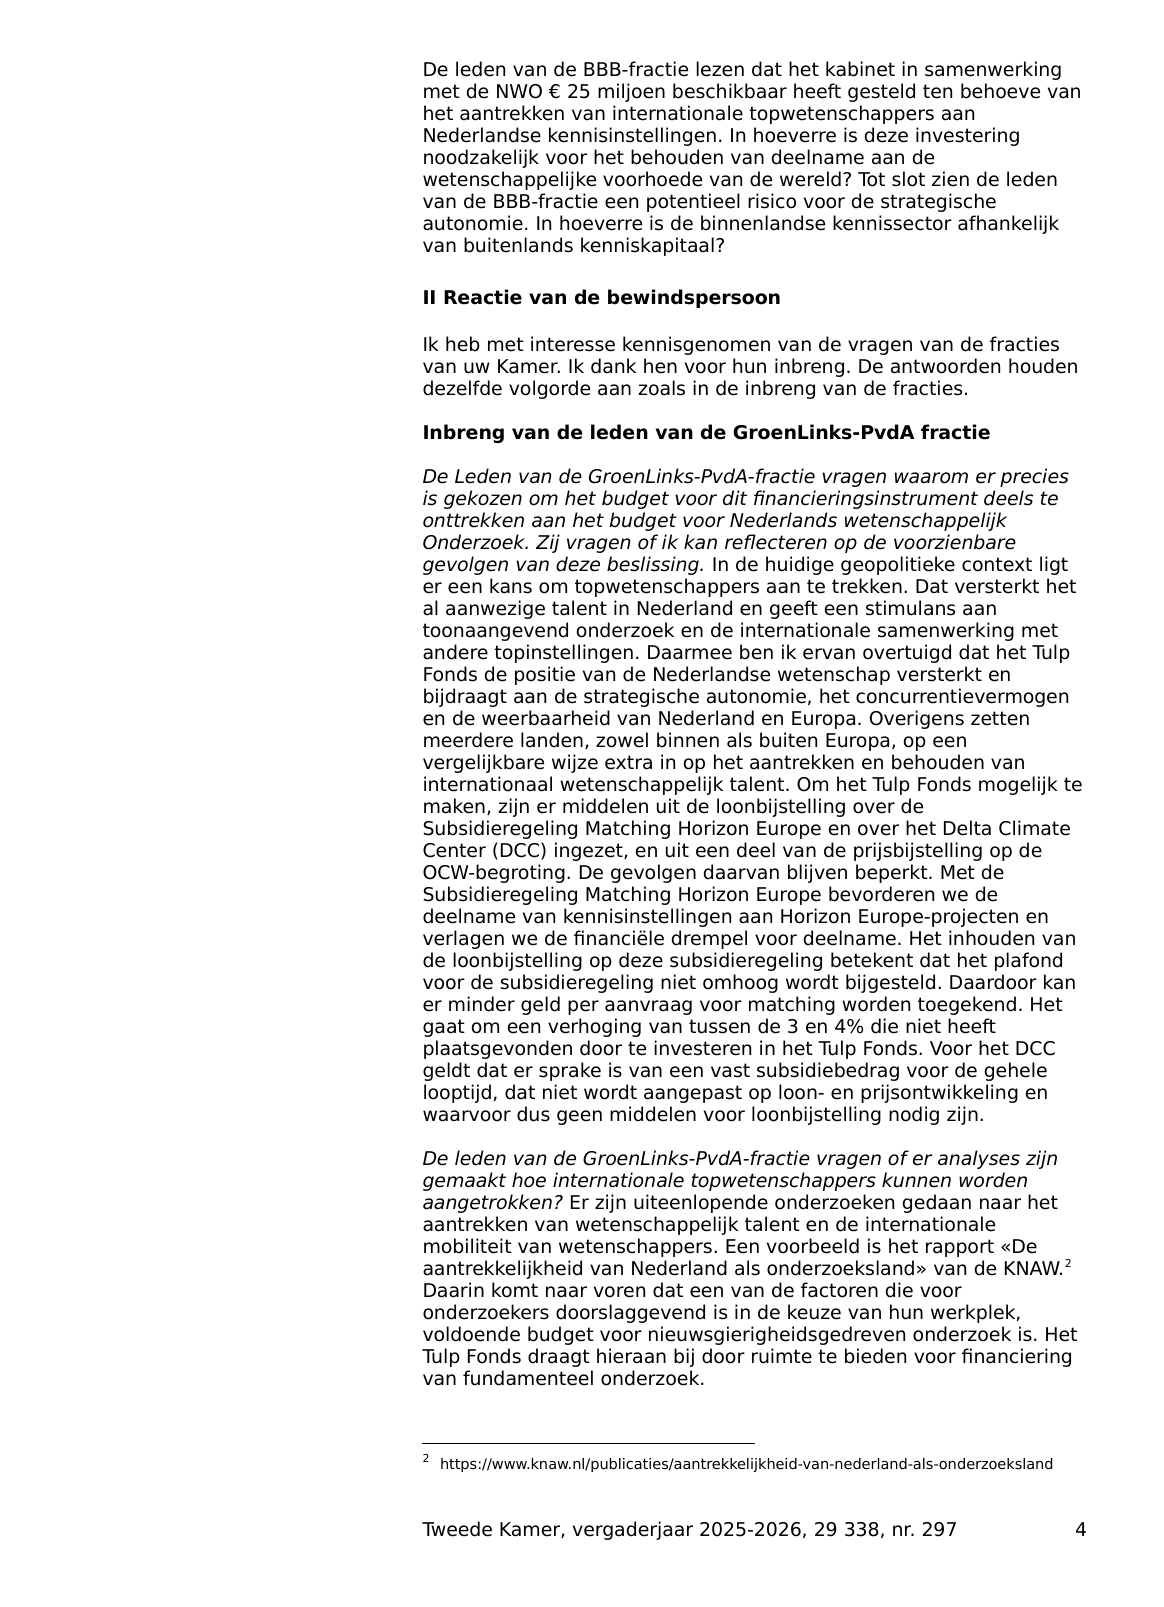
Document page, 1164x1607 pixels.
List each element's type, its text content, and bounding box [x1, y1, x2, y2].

text De leden van de BBB-fractie lezen dat het kabinet in samenwerking met de NWO € 25 miljoen beschikbaar heeft gesteld ten behoeve van het aantrekken van internationale topwetenschappers aan Nederlandse kennisinstellingen. In hoeverre is deze investering noodzakelijk voor het behouden van deelname aan de wetenschappelijke voorhoede van de wereld? Tot slot zien de leden van de BBB-fractie een potentieel risico voor de strategische autonomie. In hoeverre is de binnenlandse kennissector afhankelijk van buitenlands kenniskapitaal? [422, 59, 1087, 257]
text De Leden van de GroenLinks-PvdA-fractie vragen waarom er precies is gekozen om het budget voor dit financieringsinstrument deels te onttrekken aan het budget voor Nederlands wetenschappelijk Onderzoek. Zij vragen of ik kan reflecteren op de voorzienbare gevolgen van deze beslissing. In de huidige geopolitieke context ligt er een kans om topwetenschappers aan te trekken. Dat versterkt het al aanwezige talent in Nederland en geeft een stimulans aan toonaangevend onderzoek en de internationale samenwerking met andere topinstellingen. Daarmee ben ik ervan overtuigd dat het Tulp Fonds de positie van de Nederlandse wetenschap versterkt en bijdraagt aan de strategische autonomie, het concurrentievermogen en de weerbaarheid van Nederland en Europa. Overigens zetten meerdere landen, zowel binnen als buiten Europa, op een vergelijkbare wijze extra in op het aantrekken en behouden van internationaal wetenschappelijk talent. Om het Tulp Fonds mogelijk te maken, zijn er middelen uit de loonbijstelling over de Subsidieregeling Matching Horizon Europe en over het Delta Climate Center (DCC) ingezet, en uit een deel van de prijsbijstelling op de OCW-begroting. De gevolgen daarvan blijven beperkt. Met de Subsidieregeling Matching Horizon Europe bevorderen we de deelname van kennisinstellingen aan Horizon Europe-projecten en verlagen we de financiële drempel voor deelname. Het inhouden van de loonbijstelling op deze subsidieregeling betekent dat het plafond voor de subsidieregeling niet omhoog wordt bijgesteld. Daardoor kan er minder geld per aanvraag voor matching worden toegekend. Het gaat om een verhoging van tussen de 3 en 4% die niet heeft plaatsgevonden door te investeren in het Tulp Fonds. Voor het DCC geldt dat er sprake is van een vast subsidiebedrag voor de gehele looptijd, dat niet wordt aangepast op loon- en prijsontwikkeling en waarvoor dus geen middelen voor loonbijstelling nodig zijn. [422, 466, 1087, 1126]
text Ik heb met interesse kennisgenomen van de vragen van de fracties van uw Kamer. Ik dank hen voor hun inbreng. De antwoorden houden dezelfde volgorde aan zoals in de inbreng van de fracties. [422, 334, 1087, 400]
text https://www.knaw.nl/publicaties/aantrekkelijkheid-van-nederland-als-onderzoeksland [422, 1452, 1087, 1474]
subtitle II Reactie van de bewindspersoon [422, 287, 1087, 309]
text De leden van de GroenLinks-PvdA-fractie vragen of er analyses zijn gemaakt hoe internationale topwetenschappers kunnen worden aangetrokken? Er zijn uiteenlopende onderzoeken gedaan naar het aantrekken van wetenschappelijk talent en de internationale mobiliteit van wetenschappers. Een voorbeeld is het rapport «De aantrekkelijkheid van Nederland als onderzoeksland» van de KNAW. Daarin komt naar voren dat een van de factoren die voor onderzoekers doorslaggevend is in de keuze van hun werkplek, voldoende budget voor nieuwsgierigheidsgedreven onderzoek is. Het Tulp Fonds draagt hieraan bij door ruimte te bieden voor financiering van fundamenteel onderzoek. [422, 1148, 1087, 1389]
subtitle Inbreng van de leden van de GroenLinks-PvdA fractie [422, 422, 1087, 444]
